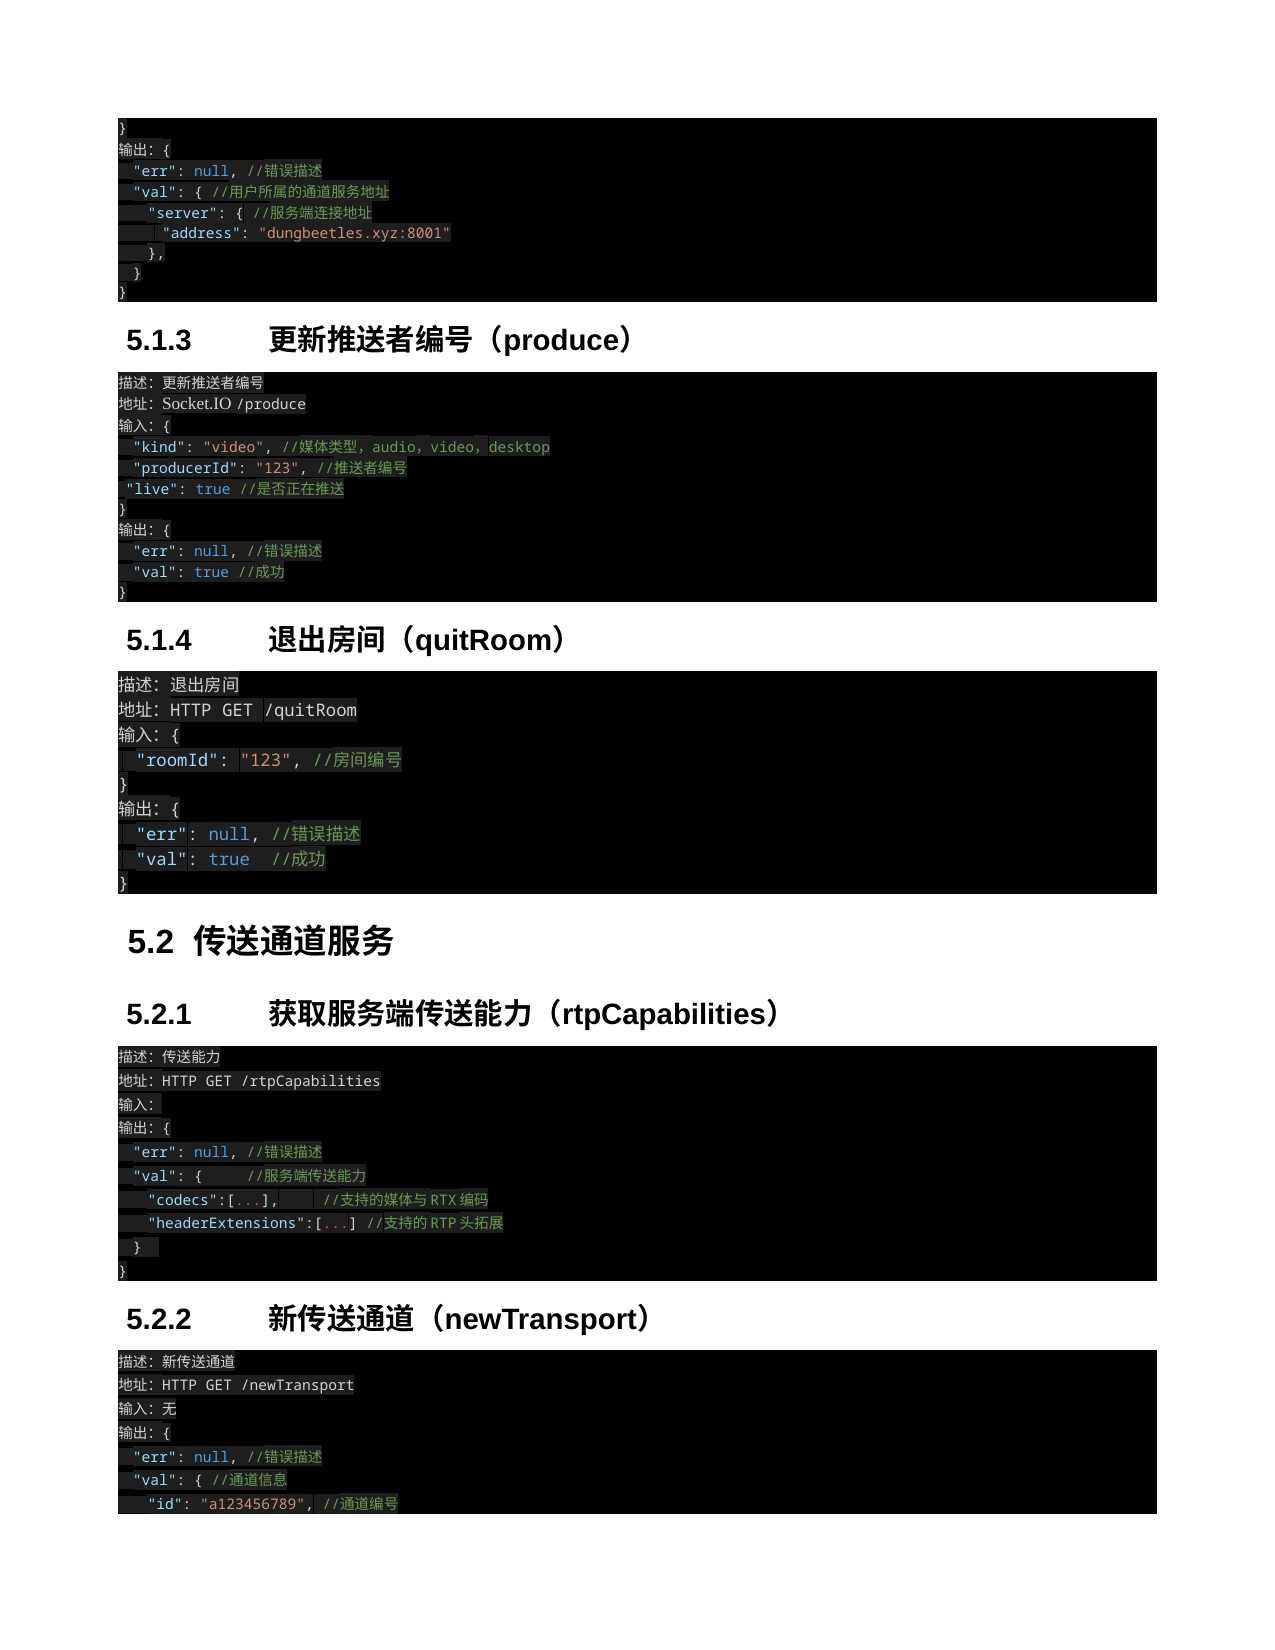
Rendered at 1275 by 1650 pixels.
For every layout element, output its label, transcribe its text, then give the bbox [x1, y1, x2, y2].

subtitle 更新推送者编号（produce） [118, 317, 1157, 359]
text } [118, 262, 1157, 282]
text 地址：HTTP GET /newTransport [118, 1371, 1157, 1395]
text 地址：HTTP GET /quitRoom [118, 696, 1157, 722]
text "val": { //通道信息 [118, 1466, 1157, 1490]
text }, [118, 242, 1157, 262]
text 输入：{ [118, 414, 1157, 435]
text "producerId": "123", //推送者编号 [118, 456, 1157, 477]
text "val": true //成功 [118, 561, 1157, 582]
text "address": "dungbeetles.xyz:8001" [118, 223, 1157, 242]
text 输入：无 [118, 1395, 1157, 1419]
text "err": null, //错误描述 [118, 1442, 1157, 1466]
text "err": null, //错误描述 [118, 1138, 1157, 1162]
text 输出：{ [118, 518, 1157, 540]
text "err": null, //错误描述 [118, 540, 1157, 561]
text } [118, 282, 1157, 302]
subtitle 新传送通道（newTransport） [118, 1295, 1157, 1338]
text "err": null, //错误描述 [118, 159, 1157, 180]
text "kind": "video", //媒体类型，audio，video，desktop [118, 435, 1157, 456]
text "roomId": "123", //房间编号 [118, 747, 1157, 772]
text 输出：{ [118, 1114, 1157, 1138]
text } [118, 871, 1157, 894]
text "err": null, //错误描述 [118, 820, 1157, 846]
text } [118, 1233, 1157, 1257]
text 地址：HTTP GET /rtpCapabilities [118, 1067, 1157, 1091]
text } [118, 1257, 1157, 1281]
text "id": "a123456789", //通道编号 [118, 1490, 1157, 1514]
text "val": { //服务端传送能力 [118, 1162, 1157, 1186]
subtitle 传送通道服务 [118, 915, 1157, 963]
text 描述：退出房间 [118, 671, 1157, 696]
text "codecs":[...], //支持的媒体与RTX编码 [118, 1186, 1157, 1209]
text 地址：Socket.IO /produce [118, 393, 1157, 414]
subtitle 退出房间（quitRoom） [118, 616, 1157, 659]
text 描述：新传送通道 [118, 1350, 1157, 1371]
text } [118, 772, 1157, 795]
text } [118, 582, 1157, 602]
text 描述：更新推送者编号 [118, 372, 1157, 393]
text 输出：{ [118, 1419, 1157, 1442]
text "server": { //服务端连接地址 [118, 201, 1157, 223]
text 输入： [118, 1091, 1157, 1114]
text 输出：{ [118, 795, 1157, 820]
text "val": { //用户所属的通道服务地址 [118, 180, 1157, 201]
text 输出：{ [118, 138, 1157, 159]
text "headerExtensions":[...] //支持的RTP头拓展 [118, 1209, 1157, 1233]
text "val": true //成功 [118, 846, 1157, 871]
text } [118, 118, 1157, 138]
subtitle 获取服务端传送能力（rtpCapabilities） [118, 991, 1157, 1033]
text 输入：{ [118, 722, 1157, 747]
text 描述：传送能力 [118, 1046, 1157, 1067]
text } [118, 499, 1157, 518]
text "live": true //是否正在推送 [118, 477, 1157, 499]
